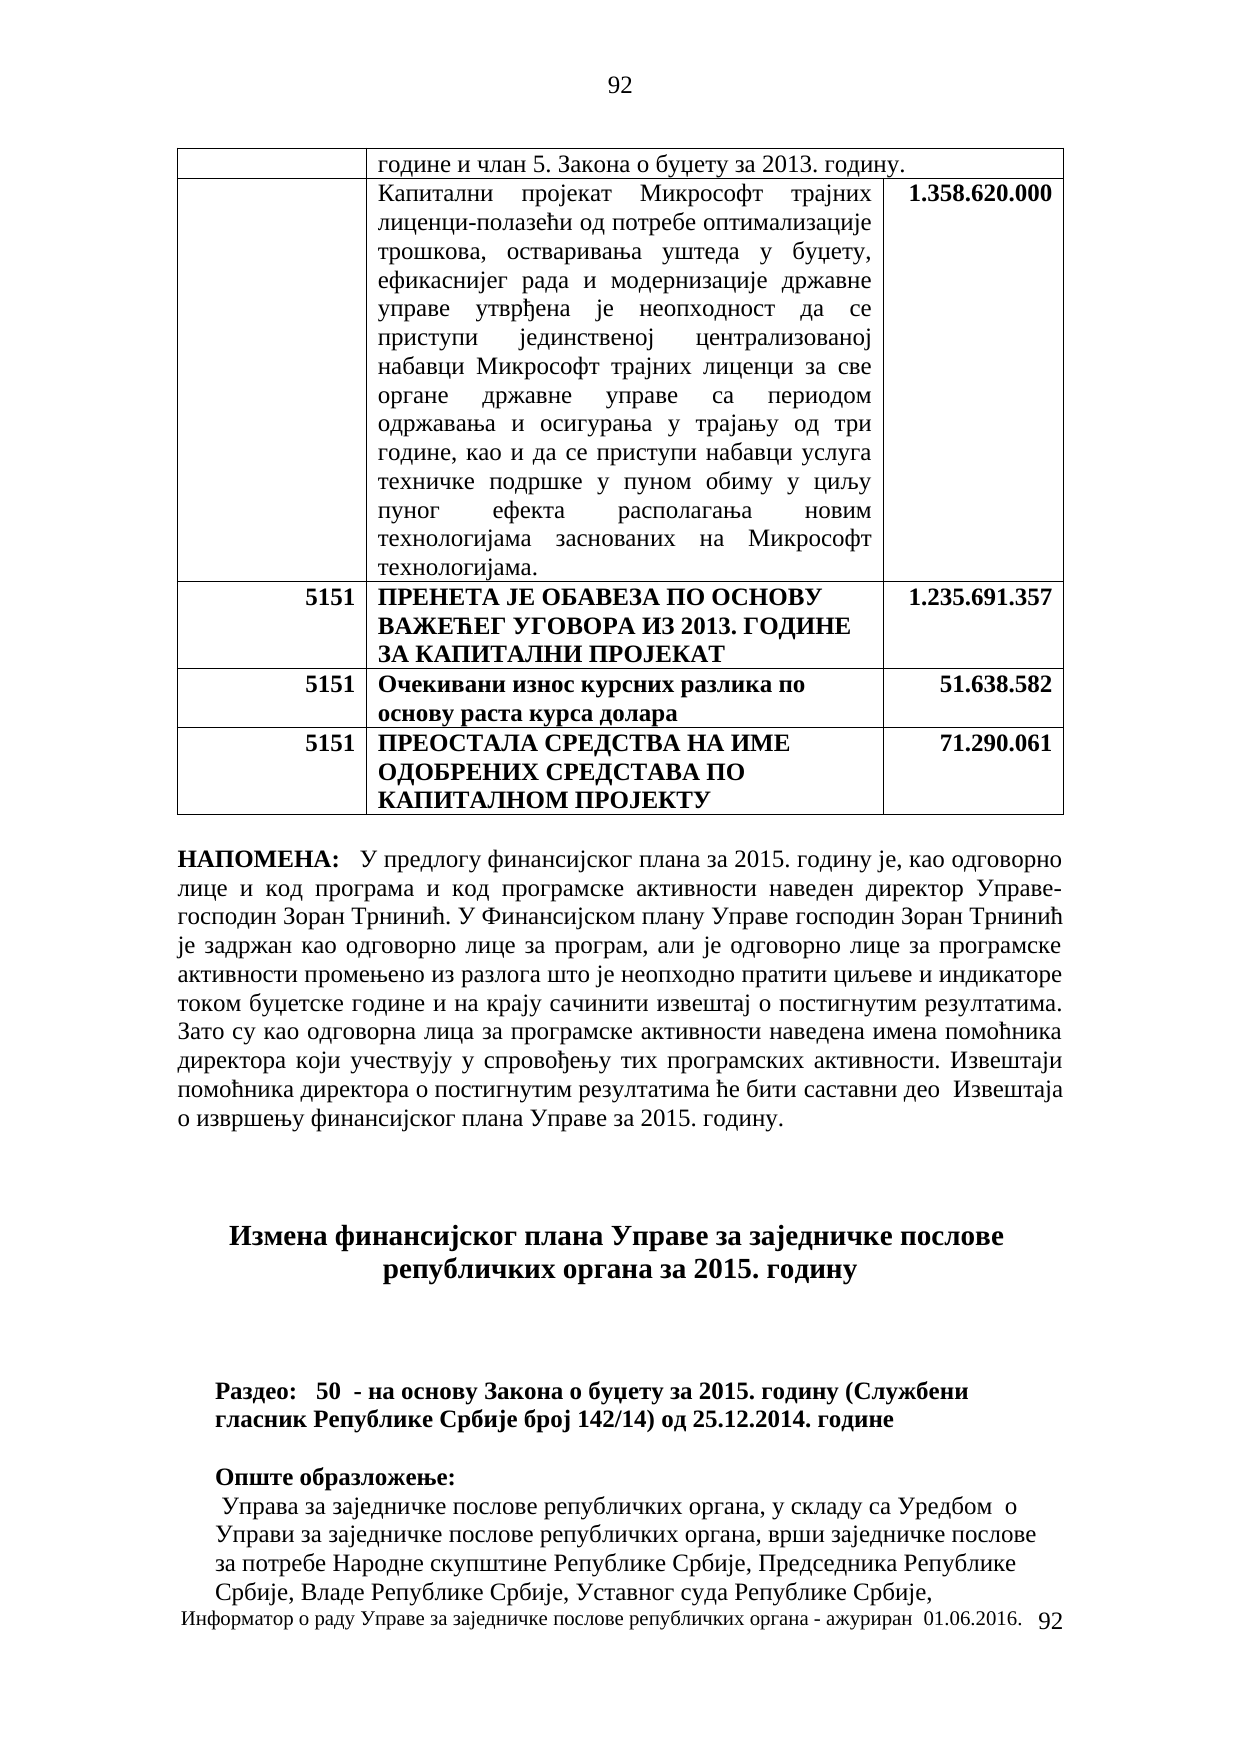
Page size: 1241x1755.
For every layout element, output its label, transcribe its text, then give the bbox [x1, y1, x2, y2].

table_cell 71.290.061 [884, 728, 1063, 814]
table_cell 1.235.691.357 [884, 582, 1063, 668]
table_cell 1.358.620.000 [884, 179, 1063, 581]
table_cell 51.638.582 [884, 669, 1063, 727]
table_cell 5151 [178, 582, 366, 668]
table_cell Очекивани износ курсних разлика по основу раста курса долара [367, 669, 883, 727]
table_cell [178, 179, 366, 581]
table_cell [178, 149, 366, 177]
table_cell 5151 [178, 669, 366, 727]
text НАПОМЕНА: У предлогу финансијског плана за 2015. годину је, као одговорно лице и код програма и код програмске активности наведен директор Управе-господин Зоран Трнинић. У Финансијском плану Управе господин Зоран Трнинић је задржан као одговорно лице за програм, али је одговорно лице за програмске активности промењено из разлога што је неопходно пратити циљеве и индикаторе током буџетске године и на крају сачинити извештај о постигнутим резултатима. Зато су као одговорна лица за програмске активности наведена имена помоћника директора који учествују у спровођењу тих програмских активности. Извештаји помоћника директора о постигнутим резултатима ће бити саставни део Извештаја о извршењу финансијског плана Управе за 2015. годину. [177, 844, 1063, 1131]
table_cell 5151 [178, 728, 366, 814]
text Раздео: 50 - на основу Закона о буџету за 2015. годину (Службени гласник Републике Србије број 142/14) од 25.12.2014. године Опште образложење: Управа за заједничке послове републичких органа, у складу са Уредбом о Управи за заједничке послове републичких органа, врши заједничке послове за потребе Народне скупштине Републике Србије, Председника Републике Србије, Владе Републике Србије, Уставног суда Републике Србије, [177, 1347, 1063, 1606]
table_cell Капитални пројекат Микрософт трајних лиценци-полазећи од потребе оптимализације трошкова, остваривања уштеда у буџету, ефикаснијег рада и модернизације државне управе утврђена је неопходност да се приступи јединственој централизованој набавци Микрософт трајних лиценци за све органе државне управе са периодом одржавања и осигурања у трајању од три године, као и да се приступи набавци услуга техничке подршке у пуном обиму у циљу пуног ефекта располагања новим технологијама заснованих на Микрософт технологијама. [367, 179, 883, 581]
table_cell године и члан 5. Закона о буџету за 2013. годину. [367, 149, 1063, 177]
table_cell ПРЕОСТАЛА СРЕДСТВА НА ИМЕ ОДОБРЕНИХ СРЕДСТАВА ПО КАПИТАЛНОМ ПРОЈЕКТУ [367, 728, 883, 814]
text републичких органа за 2015. годину [177, 1251, 1063, 1285]
text Измена финансијског плана Управе за заједничке послове [177, 1218, 1063, 1251]
table_cell ПРЕНЕТА ЈЕ ОБАВЕЗА ПО ОСНОВУ ВАЖЕЋЕГ УГОВОРА ИЗ 2013. ГОДИНЕ ЗА КАПИТАЛНИ ПРОЈЕКАТ [367, 582, 883, 668]
